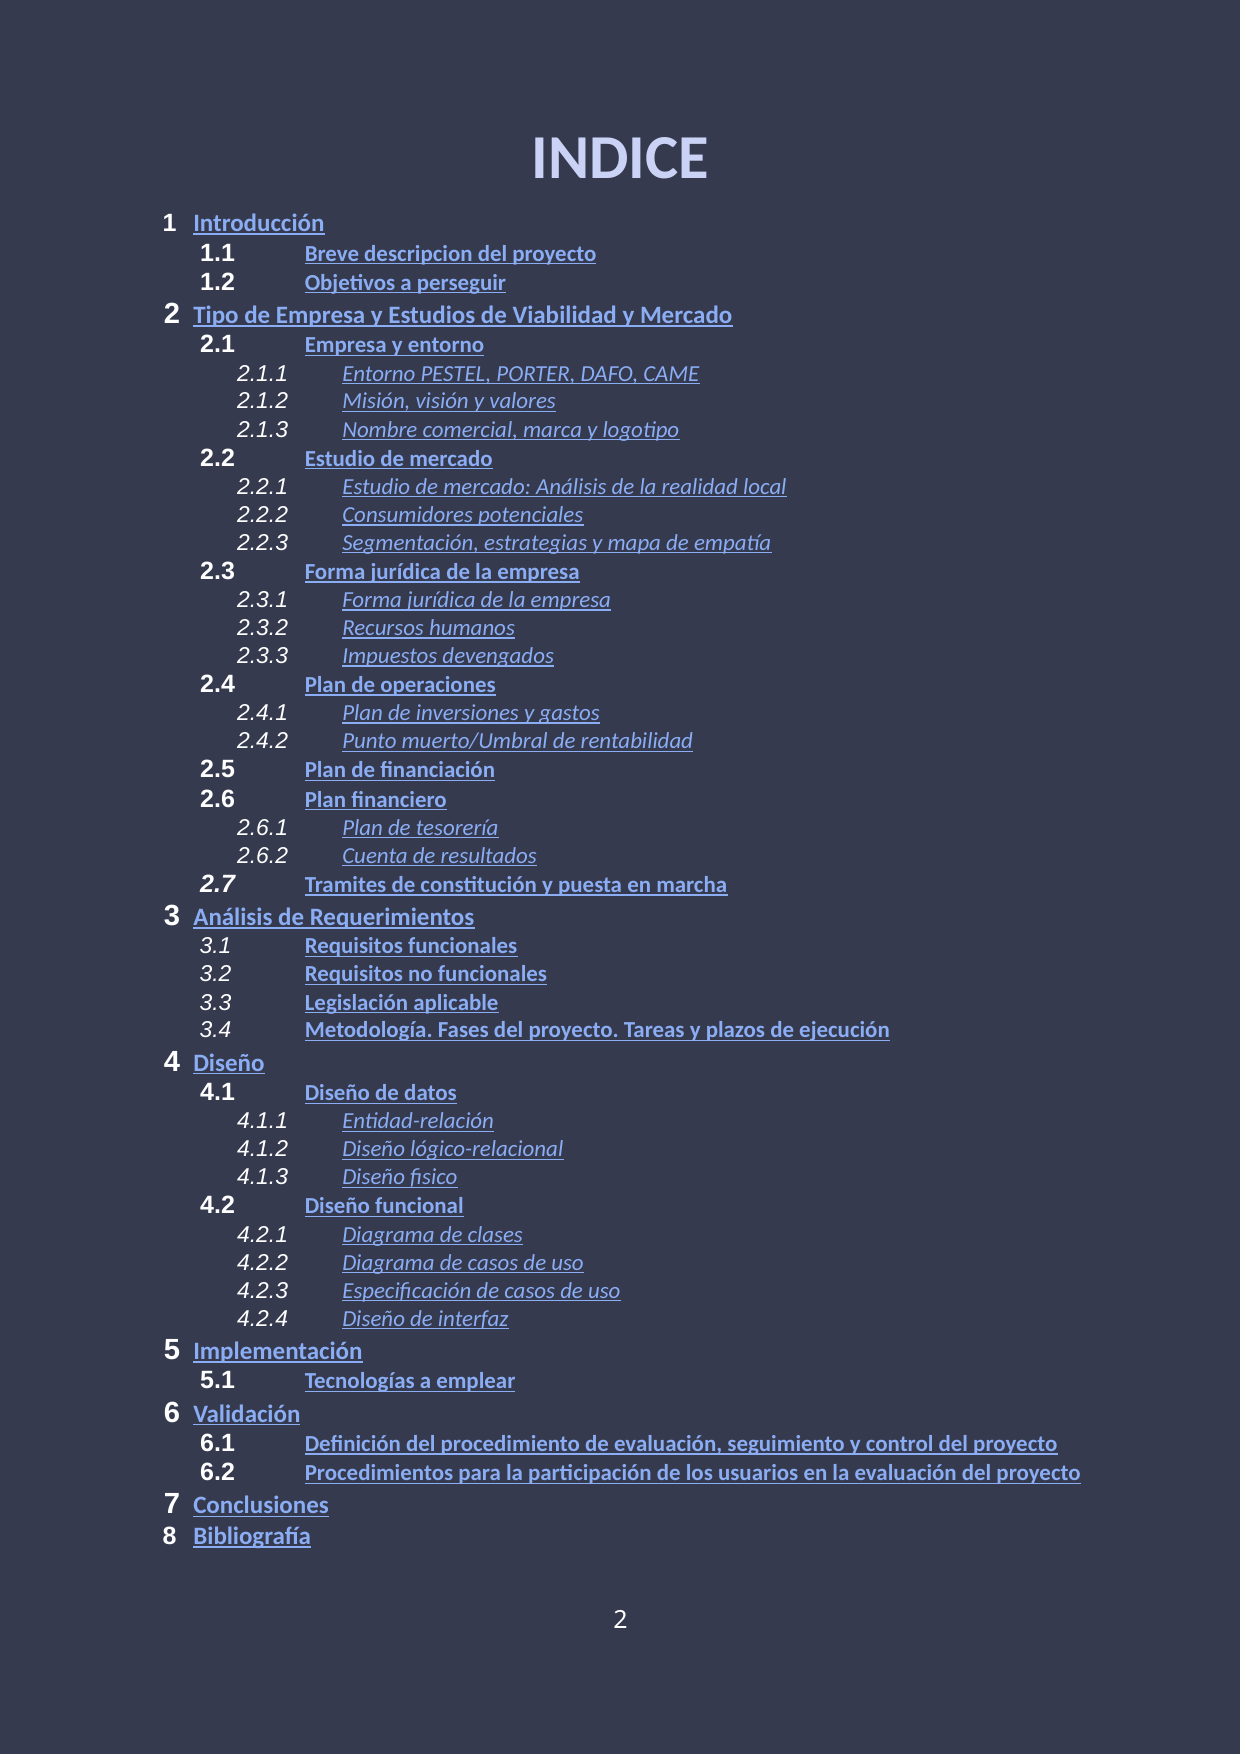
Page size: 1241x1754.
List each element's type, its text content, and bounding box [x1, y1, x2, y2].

list Plan de financiación [193, 754, 1122, 783]
list Legislación aplicable [193, 988, 1122, 1016]
list Bibliografía [156, 1520, 1122, 1551]
list Metodología. Fases del proyecto. Tareas y plazos de ejecución [193, 1016, 1122, 1044]
list Diagrama de clases [231, 1220, 1122, 1248]
list Conclusiones [156, 1487, 1122, 1520]
list Forma jurídica de la empresa [231, 585, 1122, 613]
list Implementación [156, 1332, 1122, 1365]
list Tramites de constitución y puesta en marcha [193, 869, 1122, 898]
list Introducción [156, 207, 1122, 237]
list Diseño de interfaz [231, 1304, 1122, 1332]
list Empresa y entorno [193, 329, 1122, 359]
list Forma jurídica de la empresa [193, 556, 1122, 585]
list Procedimientos para la participación de los usuarios en la evaluación del proyecto [193, 1457, 1122, 1487]
list Requisitos no funcionales [193, 959, 1122, 988]
list Especificación de casos de uso [231, 1276, 1122, 1304]
list Diseño funcional [193, 1191, 1122, 1220]
list Segmentación, estrategias y mapa de empatía [231, 528, 1122, 556]
list Entorno PESTEL, PORTER, DAFO, CAME [231, 359, 1122, 387]
list Impuestos devengados [231, 641, 1122, 669]
list Nombre comercial, marca y logotipo [231, 415, 1122, 443]
list Diagrama de casos de uso [231, 1248, 1122, 1276]
list Validación [156, 1394, 1122, 1428]
list Plan de operaciones [193, 669, 1122, 698]
list Plan de tesorería [231, 813, 1122, 841]
list Tipo de Empresa y Estudios de Viabilidad y Mercado [156, 296, 1122, 329]
list Diseño fisico [231, 1162, 1122, 1191]
list Consumidores potenciales [231, 500, 1122, 528]
list Diseño de datos [193, 1077, 1122, 1106]
list Plan de inversiones y gastos [231, 698, 1122, 726]
list Plan financiero [193, 783, 1122, 813]
list Tecnologías a emplear [193, 1365, 1122, 1394]
list Entidad-relación [231, 1106, 1122, 1134]
list Diseño lógico-relacional [231, 1134, 1122, 1162]
list Misión, visión y valores [231, 387, 1122, 415]
list Análisis de Requerimientos [156, 898, 1122, 932]
list Estudio de mercado [193, 443, 1122, 472]
list Definición del procedimiento de evaluación, seguimiento y control del proyecto [193, 1428, 1122, 1457]
list Punto muerto/Umbral de rentabilidad [231, 726, 1122, 754]
title INDICE [118, 118, 1122, 194]
list Diseño [156, 1044, 1122, 1077]
list Estudio de mercado: Análisis de la realidad local [231, 472, 1122, 500]
list Objetivos a perseguir [193, 267, 1122, 296]
list Recursos humanos [231, 613, 1122, 641]
list Cuenta de resultados [231, 841, 1122, 869]
list Breve descripcion del proyecto [193, 237, 1122, 267]
list Requisitos funcionales [193, 932, 1122, 959]
